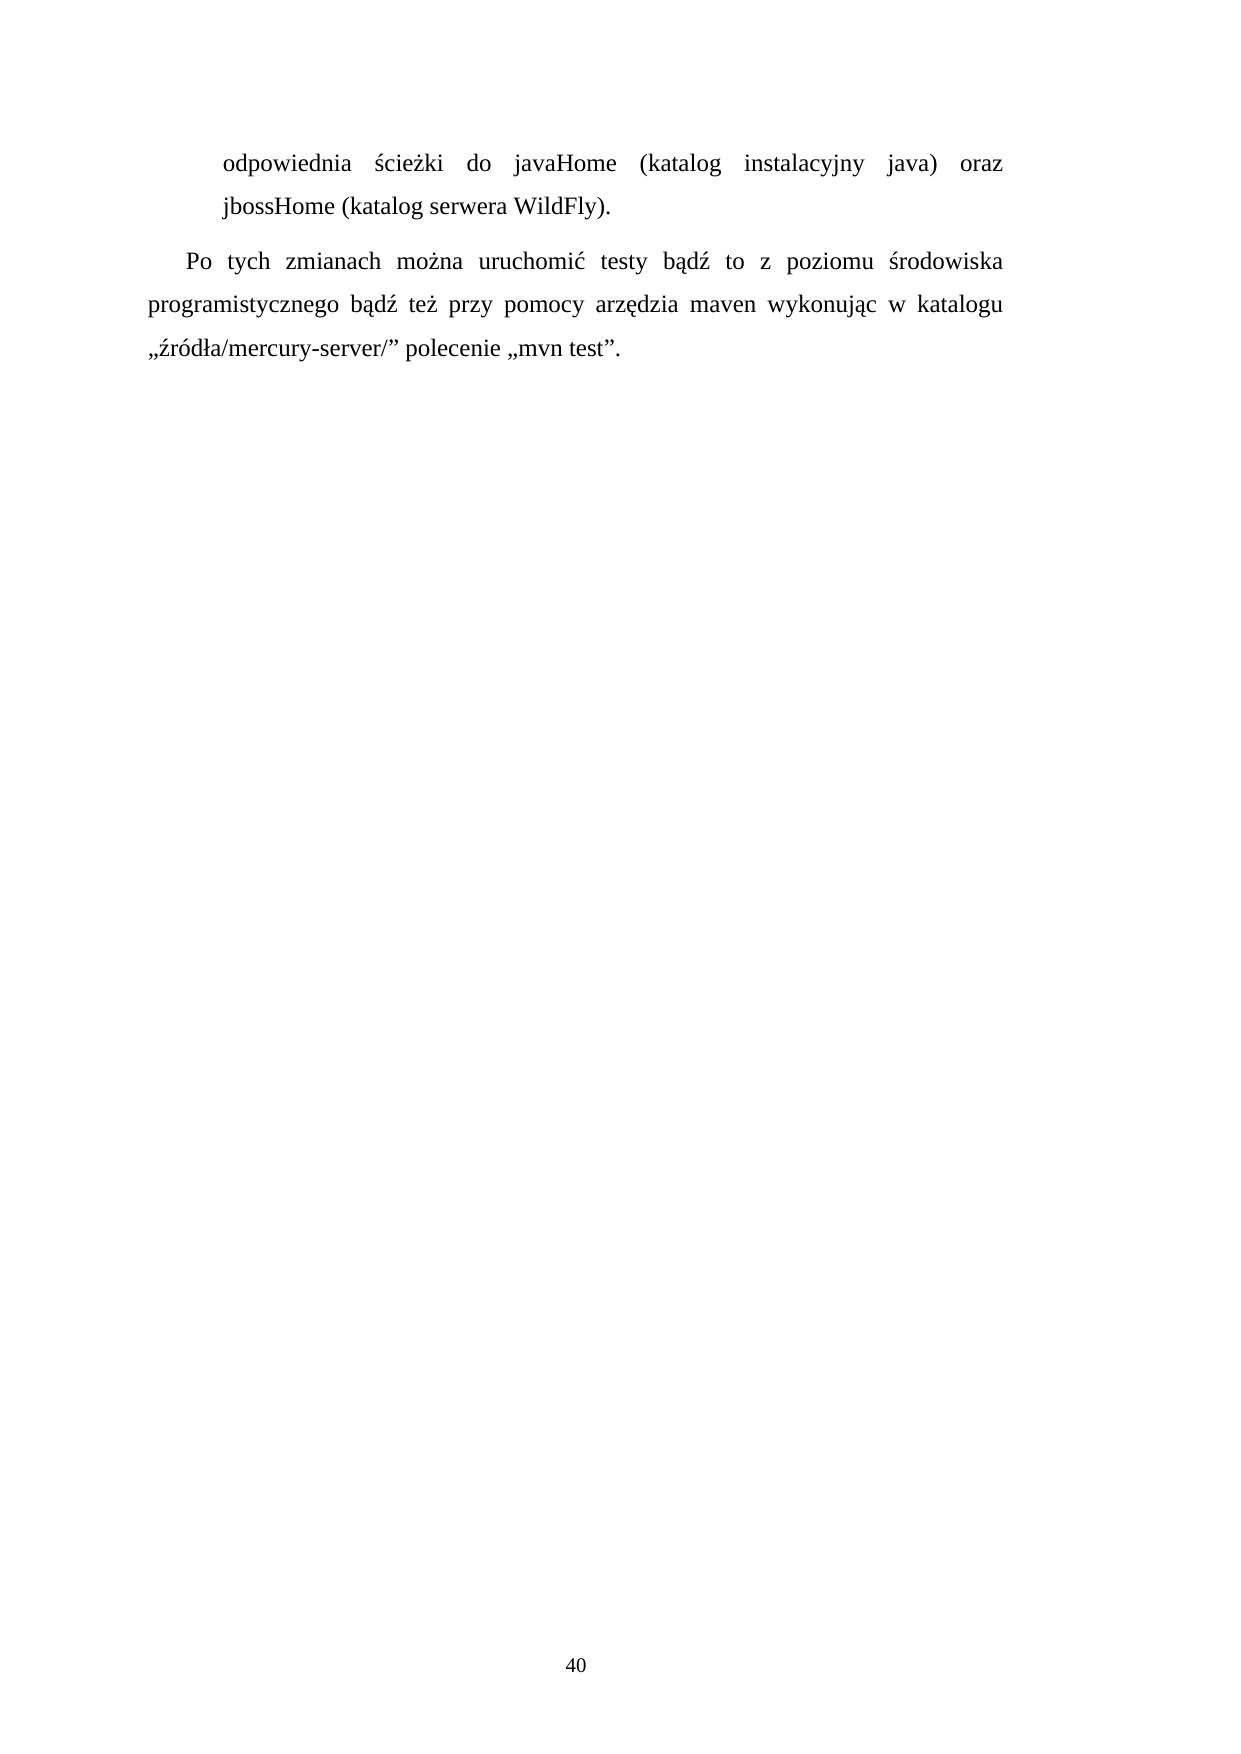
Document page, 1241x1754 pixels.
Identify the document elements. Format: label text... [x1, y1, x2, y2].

text Po tych zmianach można uruchomić testy bądź to z poziomu środowiska programistycznego bądź też przy pomocy arzędzia maven wykonując w katalogu „źródła/mercury-server/” polecenie „mvn test”. [148, 246, 1004, 361]
list odpowiednia ścieżki do javaHome (katalog instalacyjny java) oraz jbossHome (katalog serwera WildFly). [185, 148, 1004, 219]
